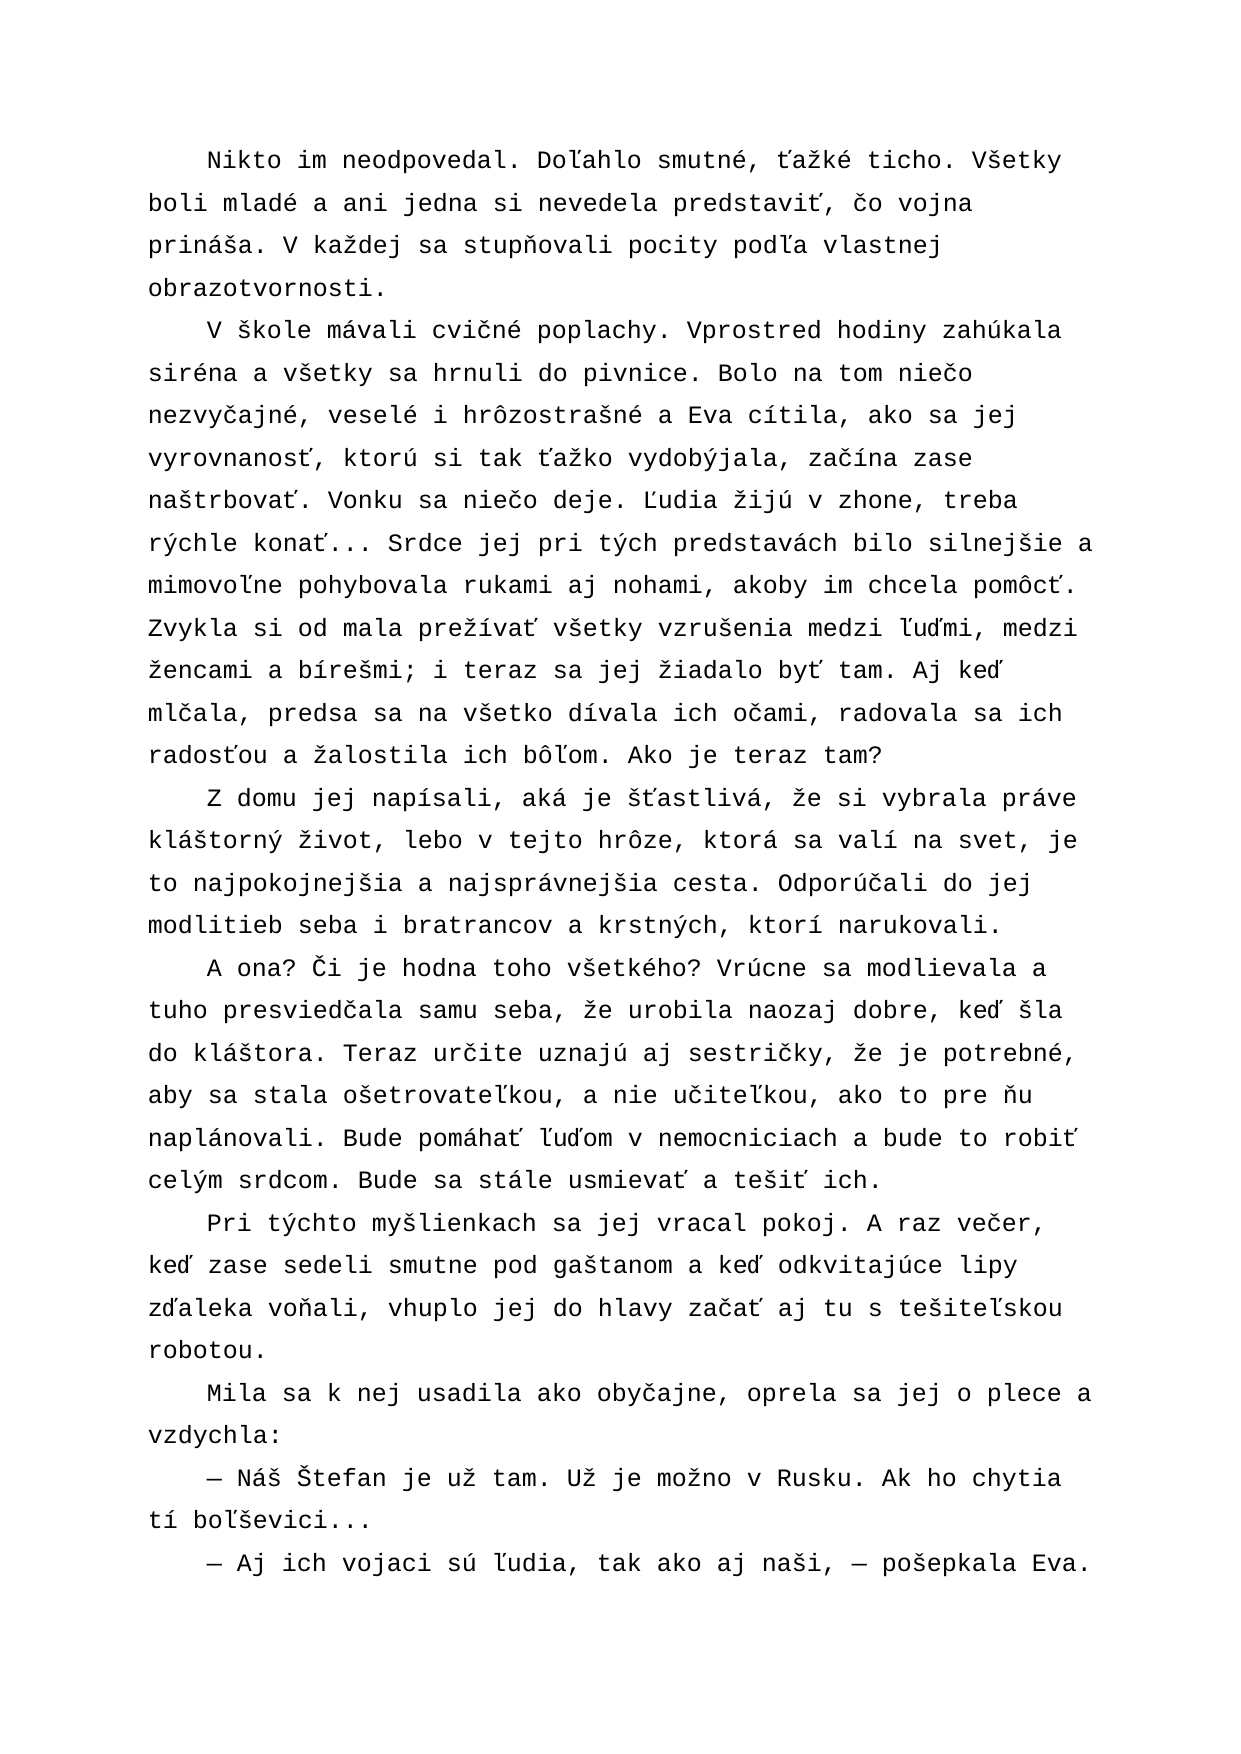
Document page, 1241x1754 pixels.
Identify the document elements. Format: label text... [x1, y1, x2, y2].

text — Náš Štefan je už tam. Už je možno v Rusku. Ak ho chytia tí boľševici... [148, 1465, 1093, 1536]
text Nikto im neodpovedal. Doľahlo smutné, ťažké ticho. Všetky boli mladé a ani jedna si nevedela predstaviť, čo vojna prináša. V každej sa stupňovali pocity podľa vlastnej obrazotvornosti. [148, 148, 1093, 303]
text V škole mávali cvičné poplachy. Vprostred hodiny zahúkala siréna a všetky sa hrnuli do pivnice. Bolo na tom niečo nezvyčajné, veselé i hrôzostrašné a Eva cítila, ako sa jej vyrovnanosť, ktorú si tak ťažko vydobýjala, začína zase naštrbovať. Vonku sa niečo deje. Ľudia žijú v zhone, treba rýchle konať... Srdce jej pri tých predstavách bilo silnejšie a mimovoľne pohybovala rukami aj nohami, akoby im chcela pomôcť. Zvykla si od mala prežívať všetky vzrušenia medzi ľuďmi, medzi žencami a bírešmi; i teraz sa jej žiadalo byť tam. Aj keď mlčala, predsa sa na všetko dívala ich očami, radovala sa ich radosťou a žalostila ich bôľom. Ako je teraz tam? [148, 318, 1093, 771]
text Pri týchto myšlienkach sa jej vracal pokoj. A raz večer, keď zase sedeli smutne pod gaštanom a keď odkvitajúce lipy zďaleka voňali, vhuplo jej do hlavy začať aj tu s tešiteľskou robotou. [148, 1210, 1093, 1366]
text Z domu jej napísali, aká je šťastlivá, že si vybrala práve kláštorný život, lebo v tejto hrôze, ktorá sa valí na svet, je to najpokojnejšia a najsprávnejšia cesta. Odporúčali do jej modlitieb seba i bratrancov a krstných, ktorí narukovali. [148, 785, 1093, 941]
text Mila sa k nej usadila ako obyčajne, oprela sa jej o plece a vzdychla: [148, 1380, 1093, 1451]
text A ona? Či je hodna toho všetkého? Vrúcne sa modlievala a tuho presviedčala samu seba, že urobila naozaj dobre, keď šla do kláštora. Teraz určite uznajú aj sestričky, že je potrebné, aby sa stala ošetrovateľkou, a nie učiteľkou, ako to pre ňu naplánovali. Bude pomáhať ľuďom v nemocniciach a bude to robiť celým srdcom. Bude sa stále usmievať a tešiť ich. [148, 955, 1093, 1196]
text — Aj ich vojaci sú ľudia, tak ako aj naši, — pošepkala Eva. [148, 1550, 1093, 1578]
